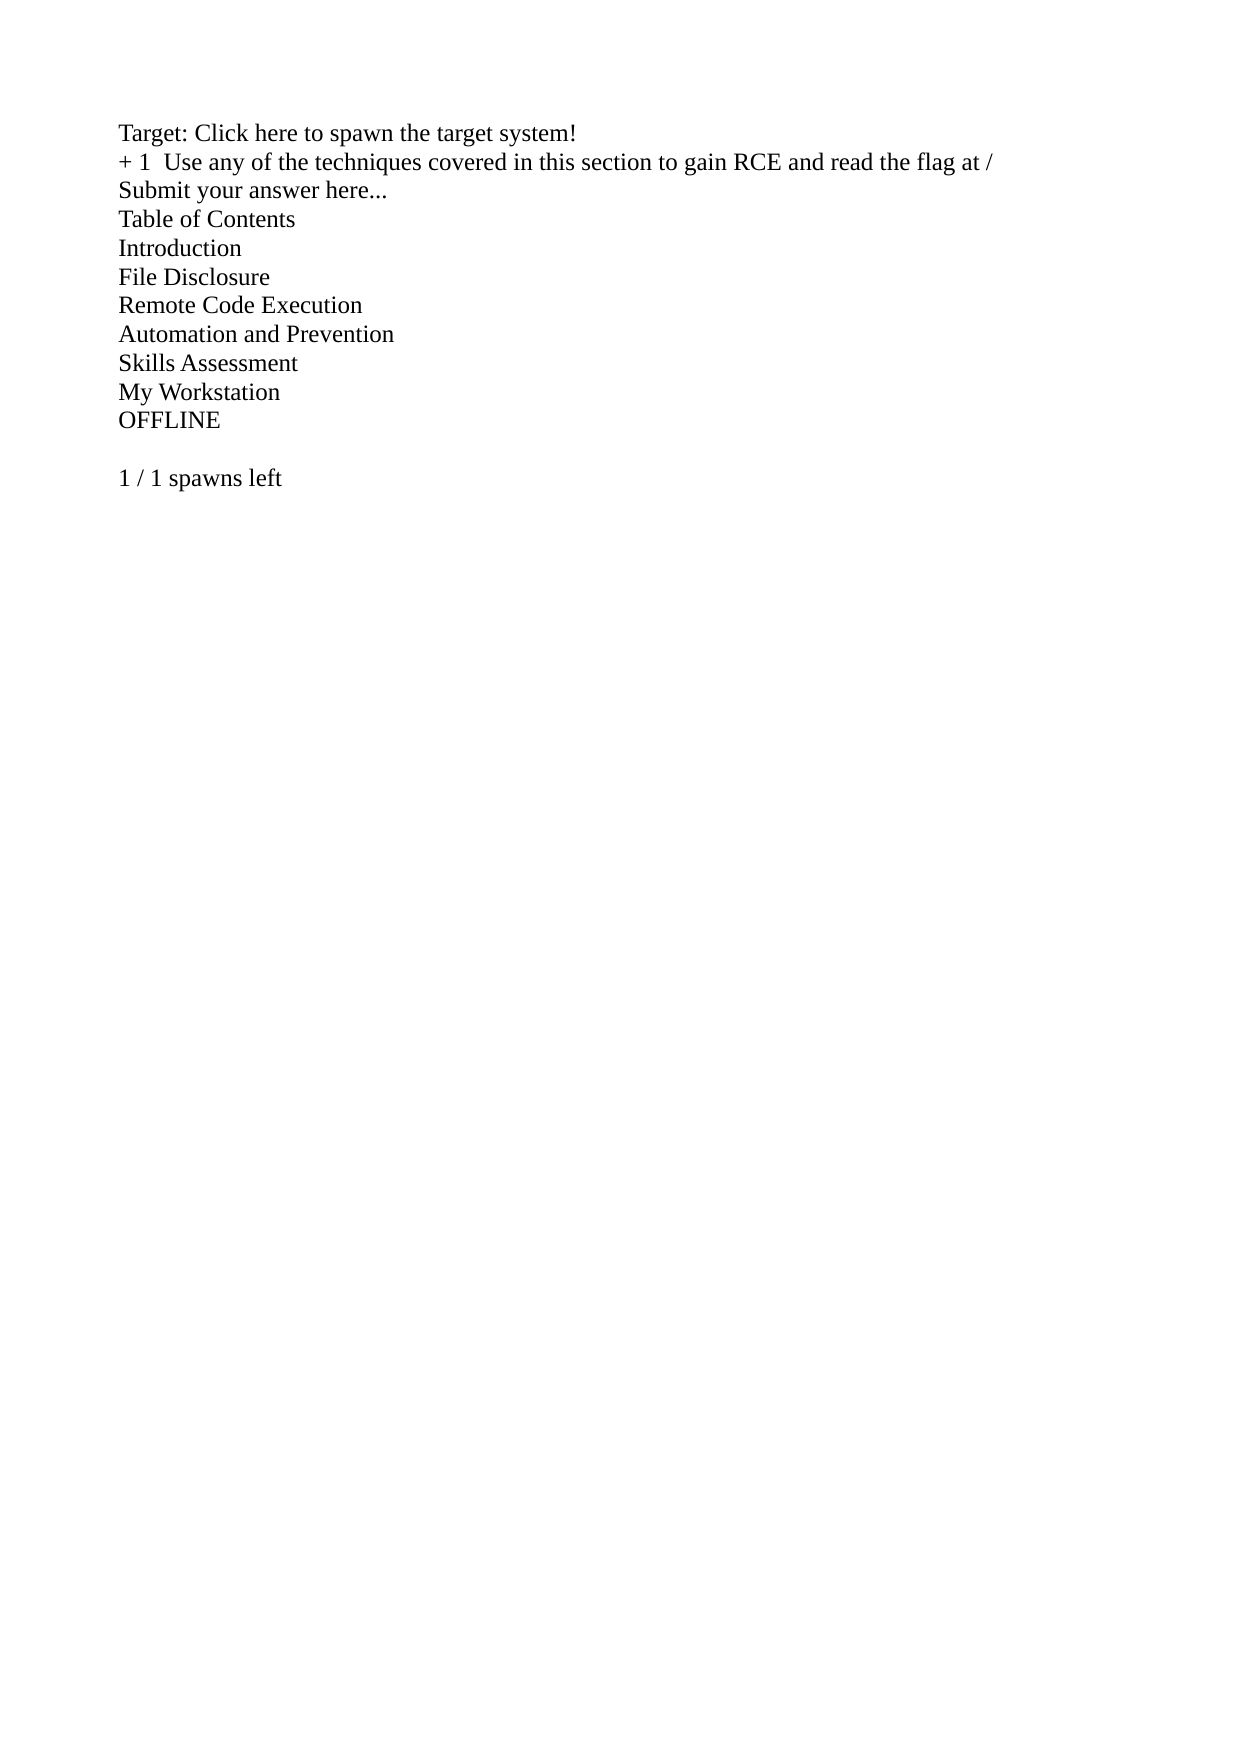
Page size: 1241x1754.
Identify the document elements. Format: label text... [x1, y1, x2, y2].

text Target: Click here to spawn the target system! [118, 118, 1122, 147]
text Automation and Prevention [118, 319, 1122, 348]
text My Workstation [118, 377, 1122, 406]
text Skills Assessment [118, 348, 1122, 377]
text OFFLINE [118, 406, 1122, 434]
text Table of Contents [118, 204, 1122, 233]
text Remote Code Execution [118, 291, 1122, 319]
text 1 / 1 spawns left [118, 463, 1122, 492]
text File Disclosure [118, 262, 1122, 291]
text Submit your answer here... [118, 176, 1122, 204]
text + 1 Use any of the techniques covered in this section to gain RCE and read the flag at / [118, 147, 1122, 176]
text Introduction [118, 233, 1122, 262]
